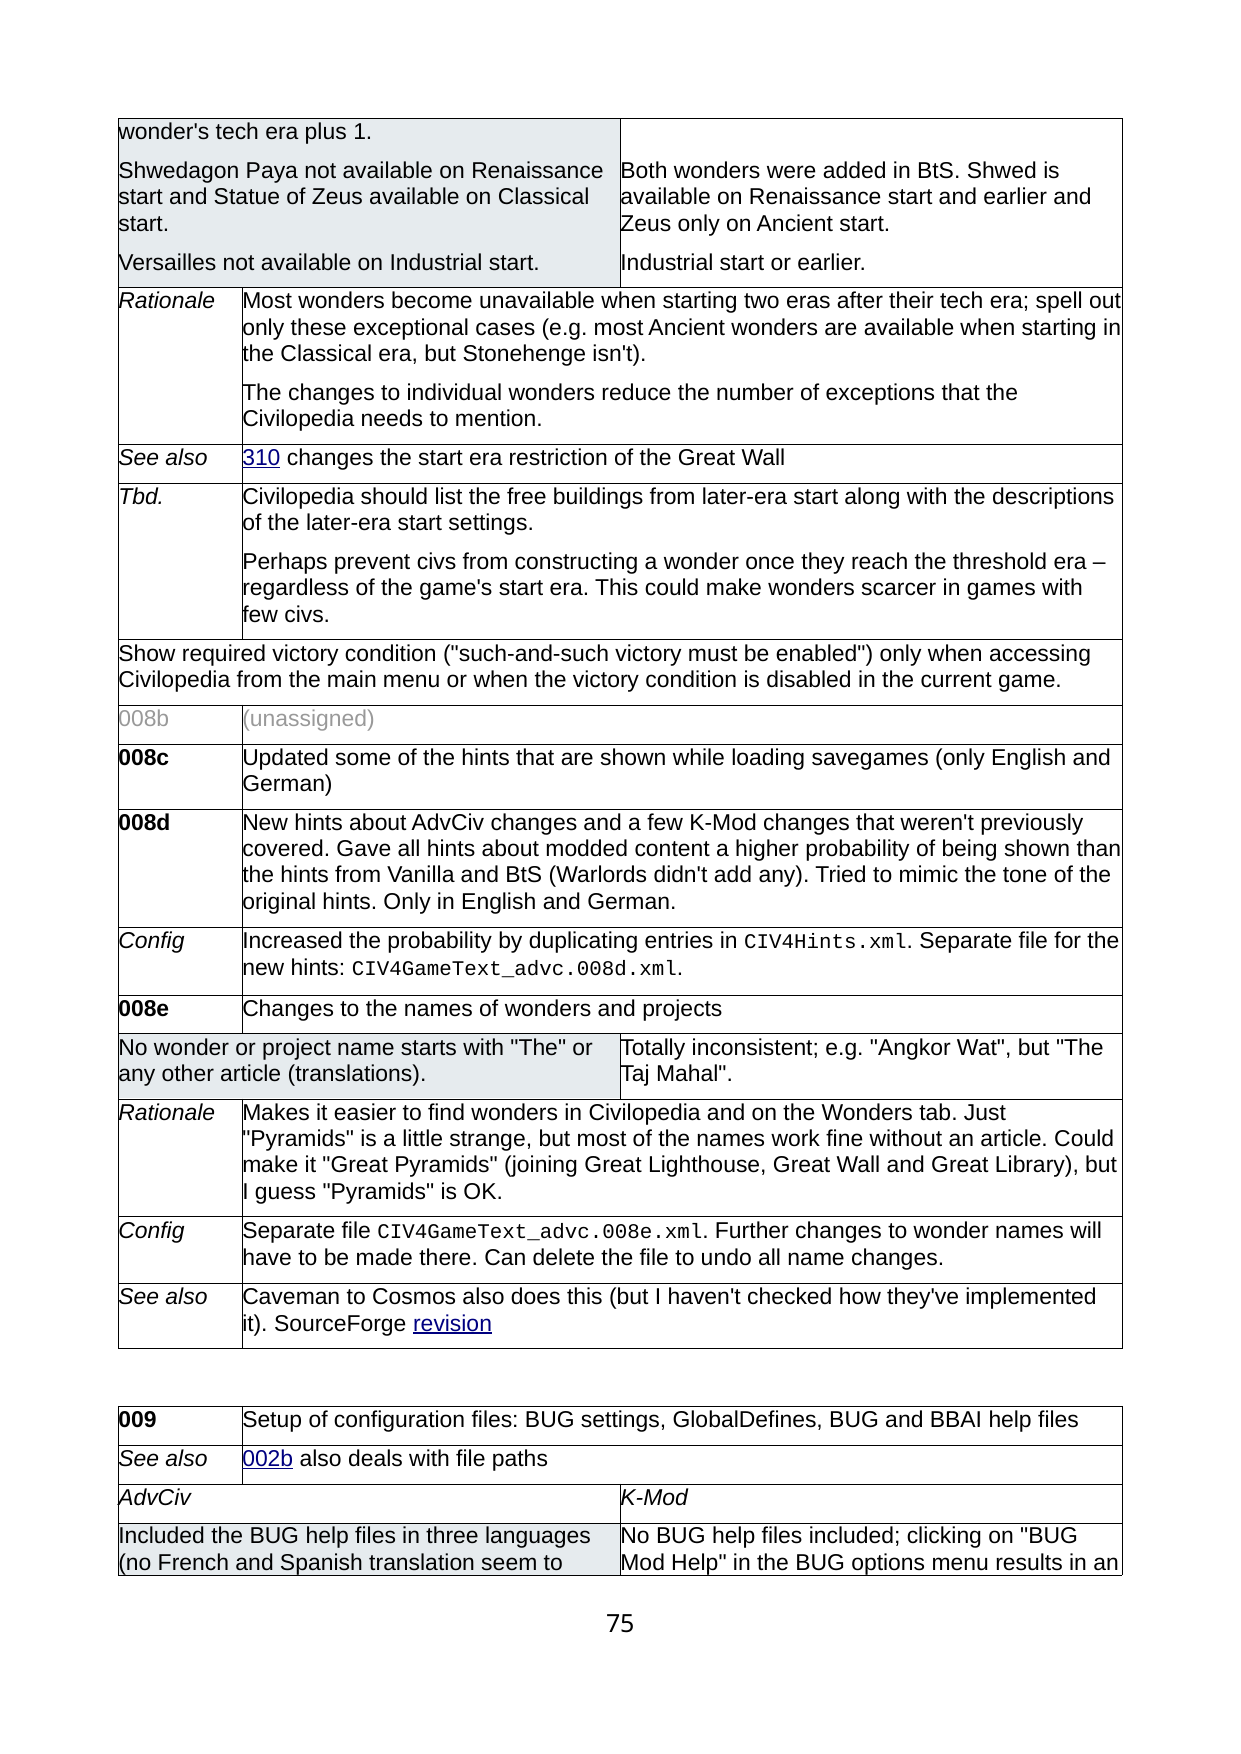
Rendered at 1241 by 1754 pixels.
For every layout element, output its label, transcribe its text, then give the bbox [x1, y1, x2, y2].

table_cell Both wonders were added in BtS. Shwed is available on Renaissance start and earlier and Zeus only on Ancient start. Industrial start or earlier. [621, 119, 1122, 287]
table_cell Rationale [119, 1100, 242, 1216]
table_cell 310 changes the start era restriction of the Great Wall [243, 445, 1122, 483]
table_cell Caveman to Cosmos also does this (but I haven't checked how they've implemented it). SourceForge revision [243, 1284, 1122, 1348]
table_cell No wonder or project name starts with "The" or any other article (translations). [119, 1034, 620, 1098]
table_cell Included the BUG help files in three languages (no French and Spanish translation seem to [119, 1524, 620, 1575]
table_cell 008e [119, 996, 242, 1033]
table_cell Tbd. [119, 484, 242, 639]
table_cell 008d [119, 810, 242, 927]
table_cell No BUG help files included; clicking on "BUG Mod Help" in the BUG options menu results in an [621, 1524, 1122, 1575]
table_cell wonder's tech era plus 1. Shwedagon Paya not available on Renaissance start and Statue of Zeus available on Classical start. Versailles not available on Industrial start. [119, 119, 620, 287]
table_cell Most wonders become unavailable when starting two eras after their tech era; spell out only these exceptional cases (e.g. most Ancient wonders are available when starting in the Classical era, but Stonehenge isn't). The changes to individual wonders reduce the number of exceptions that the Civilopedia needs to mention. [243, 288, 1122, 444]
table_cell AdvCiv [119, 1485, 620, 1522]
table_cell Civilopedia should list the free buildings from later-era start along with the descriptions of the later-era start settings. Perhaps prevent civs from constructing a wonder once they reach the threshold era – regardless of the game's start era. This could make wonders scarcer in games with few civs. [243, 484, 1122, 639]
table_cell Totally inconsistent; e.g. "Angkor Wat", but "The Taj Mahal". [621, 1034, 1122, 1098]
table_cell See also [119, 1446, 242, 1483]
table_header 009 [119, 1407, 242, 1445]
table_cell New hints about AdvCiv changes and a few K-Mod changes that weren't previously covered. Gave all hints about modded content a higher probability of being shown than the hints from Vanilla and BtS (Warlords didn't add any). Tried to mimic the tone of the original hints. Only in English and German. [243, 810, 1122, 927]
table_header Setup of configuration files: BUG settings, GlobalDefines, BUG and BBAI help files [243, 1407, 1122, 1445]
table_cell Rationale [119, 288, 242, 444]
table_cell Updated some of the hints that are shown while loading savegames (only English and German) [243, 745, 1122, 809]
table_cell Increased the probability by duplicating entries in CIV4Hints.xml. Separate file for the new hints: CIV4GameText_advc.008d.xml. [243, 928, 1122, 994]
table_cell 008c [119, 745, 242, 809]
table_cell 008b [119, 706, 242, 743]
table_cell See also [119, 1284, 242, 1348]
table_cell Config [119, 928, 242, 994]
table_cell Changes to the names of wonders and projects [243, 996, 1122, 1033]
table_cell Makes it easier to find wonders in Civilopedia and on the Wonders tab. Just "Pyramids" is a little strange, but most of the names work fine without an article. Could make it "Great Pyramids" (joining Great Lighthouse, Great Wall and Great Library), but I guess "Pyramids" is OK. [243, 1100, 1122, 1216]
table_cell (unassigned) [243, 706, 1122, 743]
table_cell 002b also deals with file paths [243, 1446, 1122, 1483]
table_cell K-Mod [621, 1485, 1122, 1522]
table_cell Separate file CIV4GameText_advc.008e.xml. Further changes to wonder names will have to be made there. Can delete the file to undo all name changes. [243, 1217, 1122, 1283]
table_cell See also [119, 445, 242, 483]
table_cell Config [119, 1217, 242, 1283]
table_cell Show required victory condition ("such-and-such victory must be enabled") only when accessing Civilopedia from the main menu or when the victory condition is disabled in the current game. [119, 640, 1122, 704]
